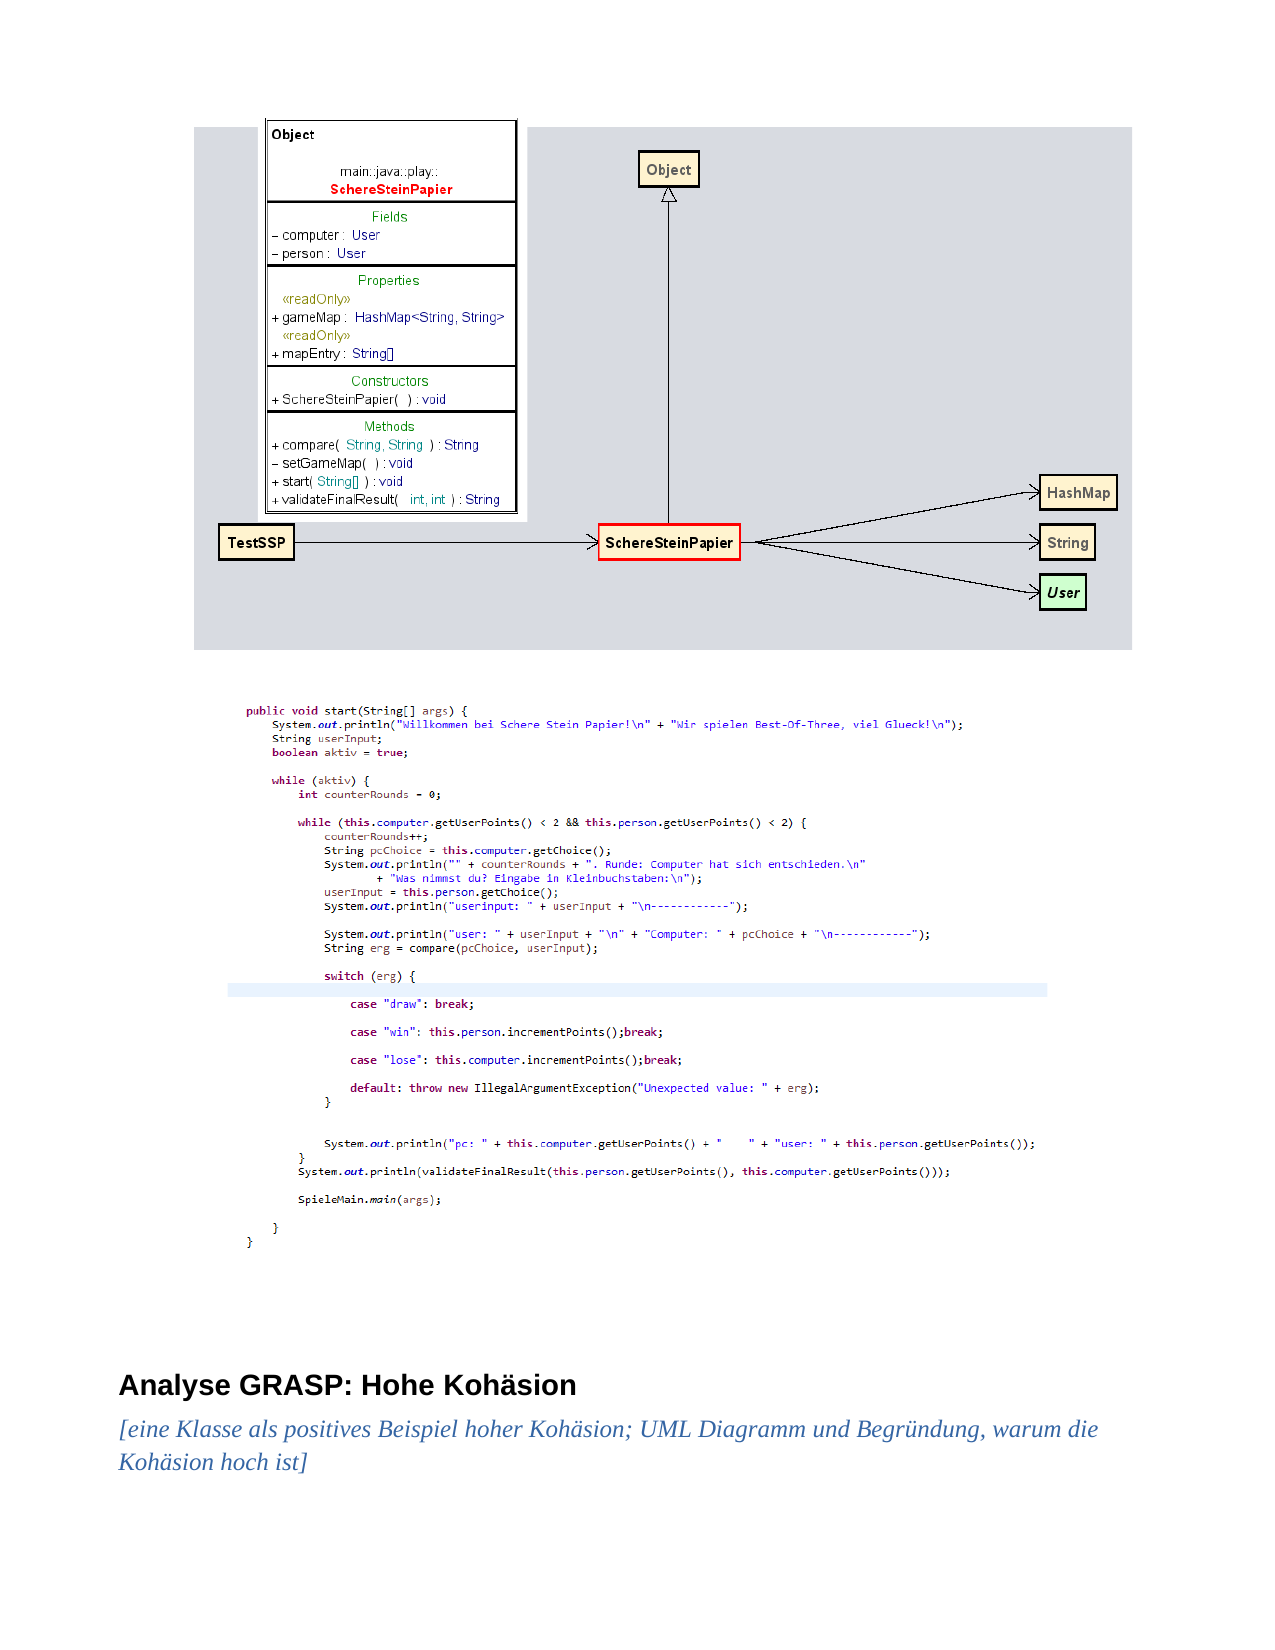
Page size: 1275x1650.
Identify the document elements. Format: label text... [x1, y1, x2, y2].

text [eine Klasse als positives Beispiel hoher Kohäsion; UML Diagramm und Begründung, warum die Kohäsion hoch ist] [118, 1414, 1157, 1476]
subtitle Analyse GRASP: Hohe Kohäsion [118, 1368, 1157, 1402]
picture [194, 118, 1133, 650]
picture [227, 701, 1048, 1254]
